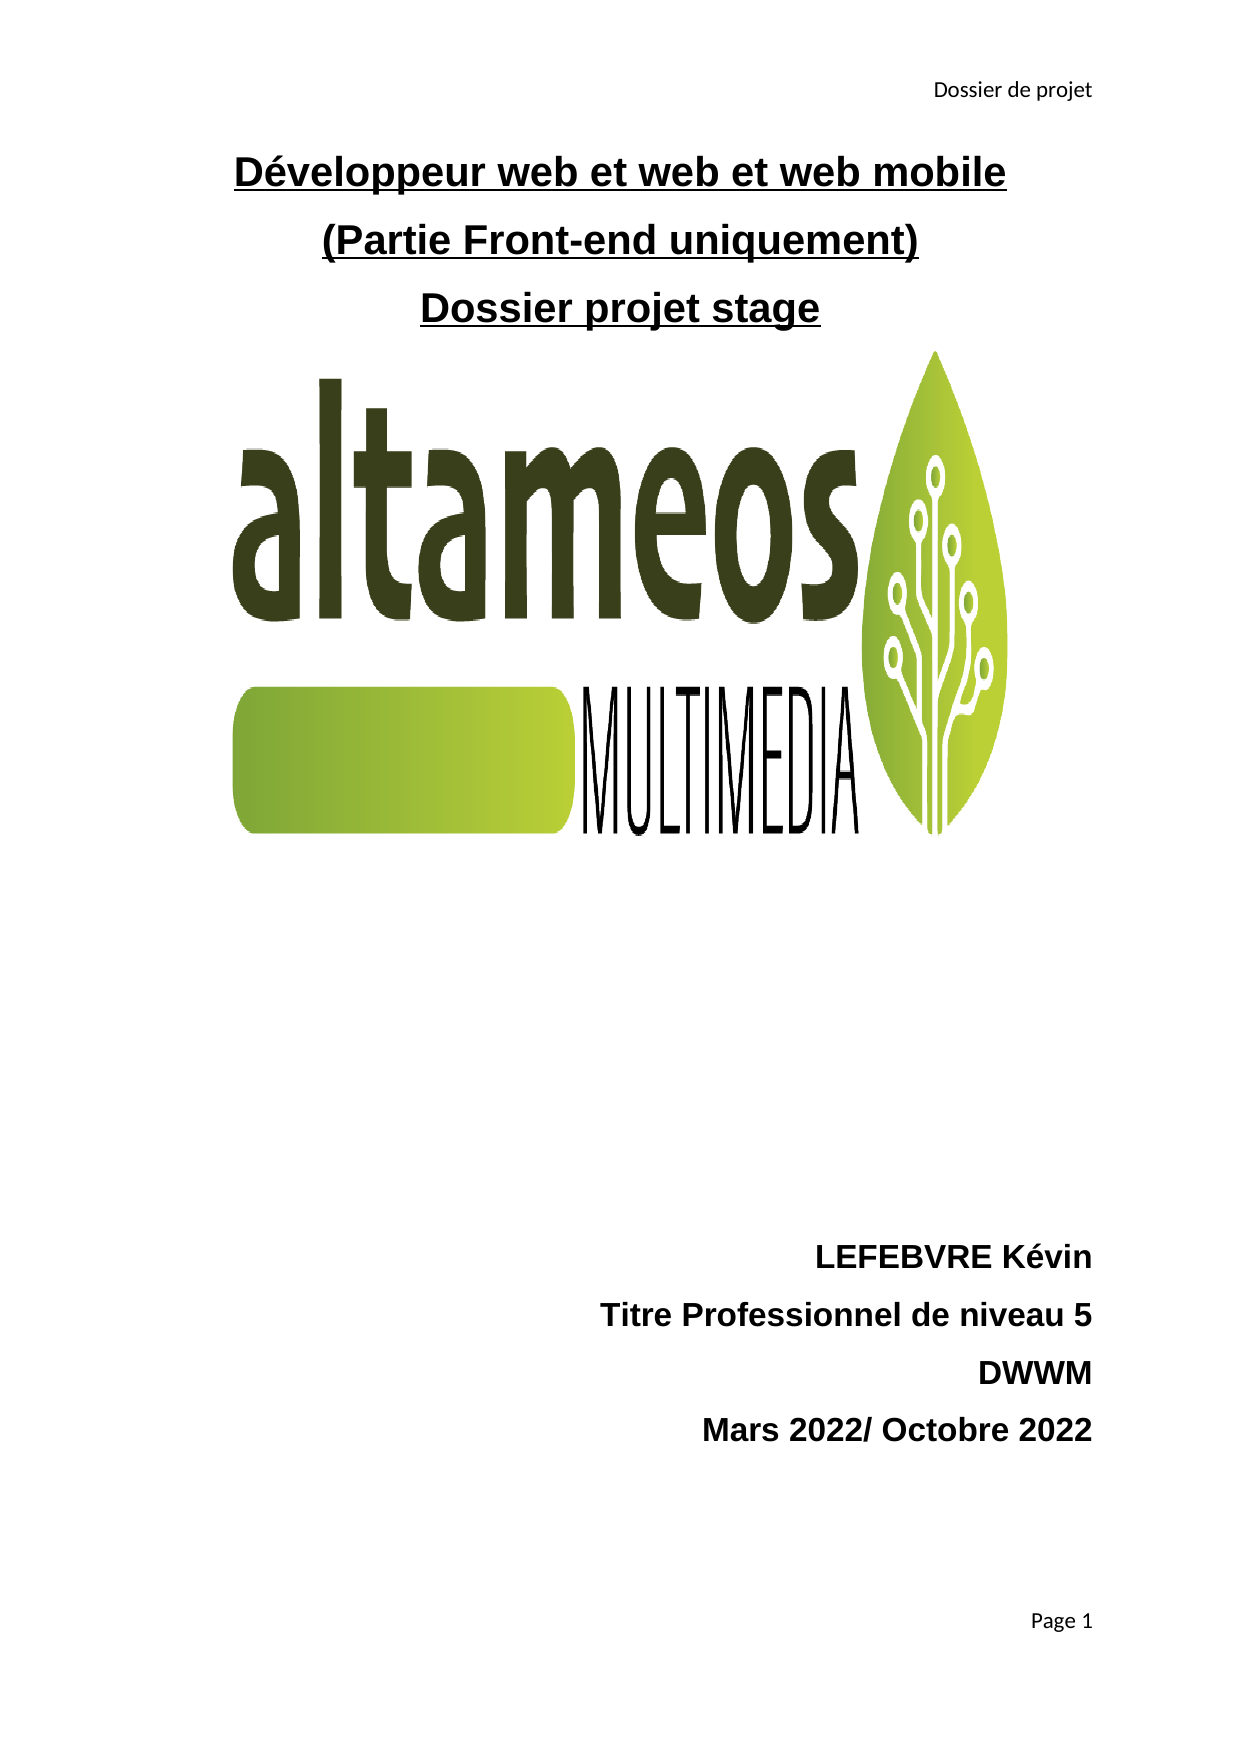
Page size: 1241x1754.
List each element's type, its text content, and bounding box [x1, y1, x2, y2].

text Développeur web et web et web mobile [148, 148, 1093, 196]
text DWWM [148, 1353, 1093, 1391]
text Titre Professionnel de niveau 5 [148, 1295, 1093, 1333]
text Mars 2022/ Octobre 2022 [148, 1410, 1093, 1449]
text (Partie Front-end uniquement) [148, 216, 1093, 263]
text LEFEBVRE Kévin [148, 1237, 1093, 1276]
text Dossier projet stage [148, 283, 1093, 331]
